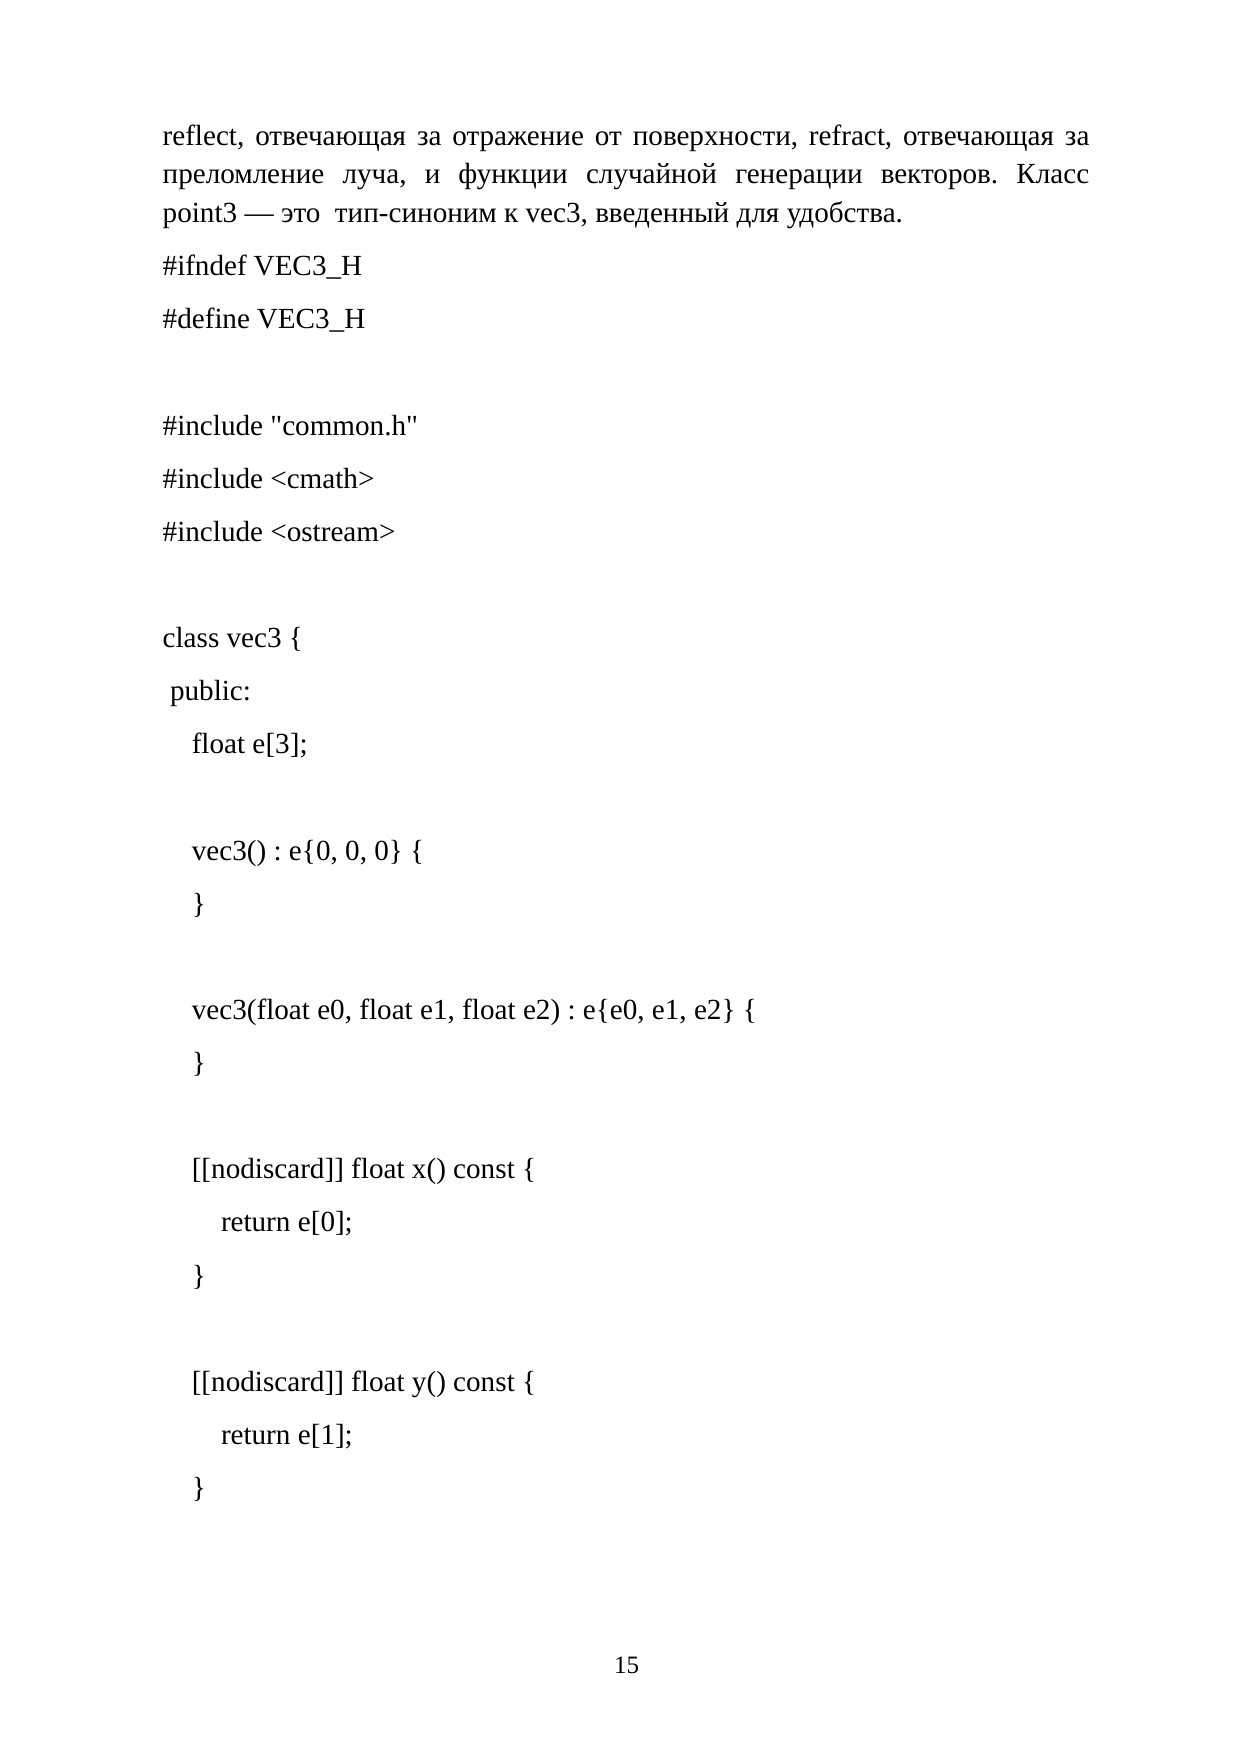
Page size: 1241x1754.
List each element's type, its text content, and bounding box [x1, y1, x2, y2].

text } [162, 1470, 1090, 1504]
text vec3() : e{0, 0, 0} { [162, 833, 1090, 866]
text #include <cmath> [162, 461, 1090, 494]
text } [162, 1045, 1090, 1079]
text vec3(float e0, float e1, float e2) : e{e0, e1, e2} { [162, 992, 1090, 1026]
text return e[1]; [162, 1417, 1090, 1451]
text reflect, отвечающая за отражение от поверхности, refract, отвечающая за преломление луча, и функции случайной генерации векторов. Класс point3 — это тип-синоним к vec3, введенный для удобства. [162, 118, 1090, 229]
text public: [162, 673, 1090, 707]
text float e[3]; [162, 726, 1090, 760]
text #include "common.h" [162, 408, 1090, 441]
text [[nodiscard]] float y() const { [162, 1364, 1090, 1397]
text } [162, 1258, 1090, 1291]
text return e[0]; [162, 1204, 1090, 1238]
text } [162, 886, 1090, 919]
text #ifndef VEC3_H [162, 248, 1090, 282]
text class vec3 { [162, 620, 1090, 654]
text #include <ostream> [162, 514, 1090, 547]
text #define VEC3_H [162, 301, 1090, 335]
text [[nodiscard]] float x() const { [162, 1151, 1090, 1185]
